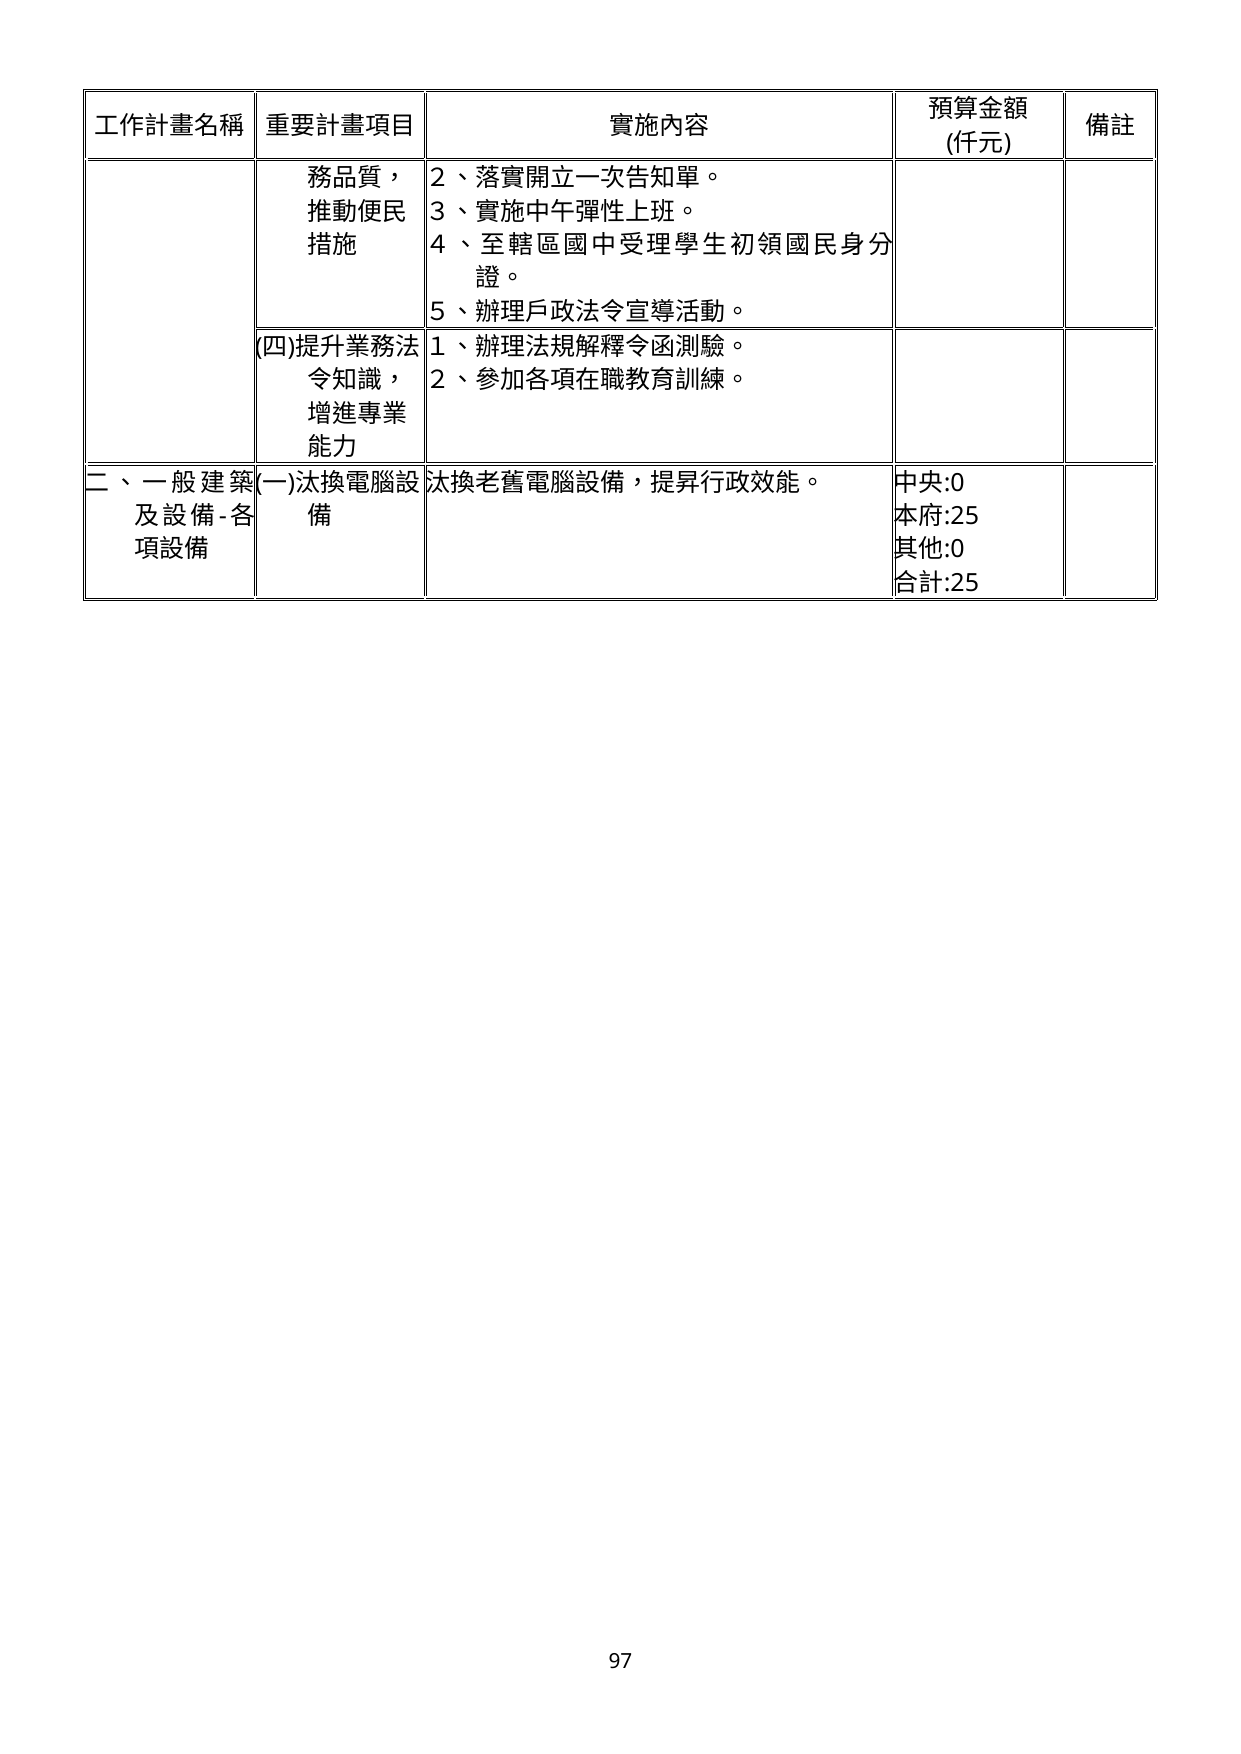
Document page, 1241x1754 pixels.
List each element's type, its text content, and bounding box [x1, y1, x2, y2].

table_header 工作計畫名稱 [84, 90, 255, 158]
table_cell [1066, 327, 1156, 462]
table_cell 二、一般建築及設備-各項設備 [84, 462, 255, 598]
table_cell [84, 158, 255, 462]
table_header 備註 [1064, 90, 1156, 158]
table_cell ２、落實開立一次告知單。 ３、實施中午彈性上班。 ４、至轄區國中受理學生初領國民身分證。 ５、辦理戶政法令宣導活動。 [427, 161, 892, 327]
table_cell [1064, 462, 1156, 598]
table_header 重要計畫項目 [255, 90, 425, 158]
table_cell 中央:0 本府:25 其他:0 合計:25 [894, 466, 1064, 598]
table_cell [896, 330, 1063, 462]
table_header 實施內容 [425, 90, 893, 158]
table_cell １、辦理法規解釋令函測驗。 ２、參加各項在職教育訓練。 [427, 330, 892, 462]
table_cell [1064, 158, 1156, 327]
table_header 預算金額 (仟元) [894, 90, 1064, 158]
table_cell 務品質，推動便民措施 [257, 161, 424, 327]
table_cell (四)提升業務法令知識，增進專業能力 [257, 330, 424, 462]
table_cell (一)汰換電腦設備 [255, 466, 425, 598]
table_cell 汰換老舊電腦設備，提昇行政效能。 [425, 462, 893, 598]
table_cell [896, 161, 1063, 327]
